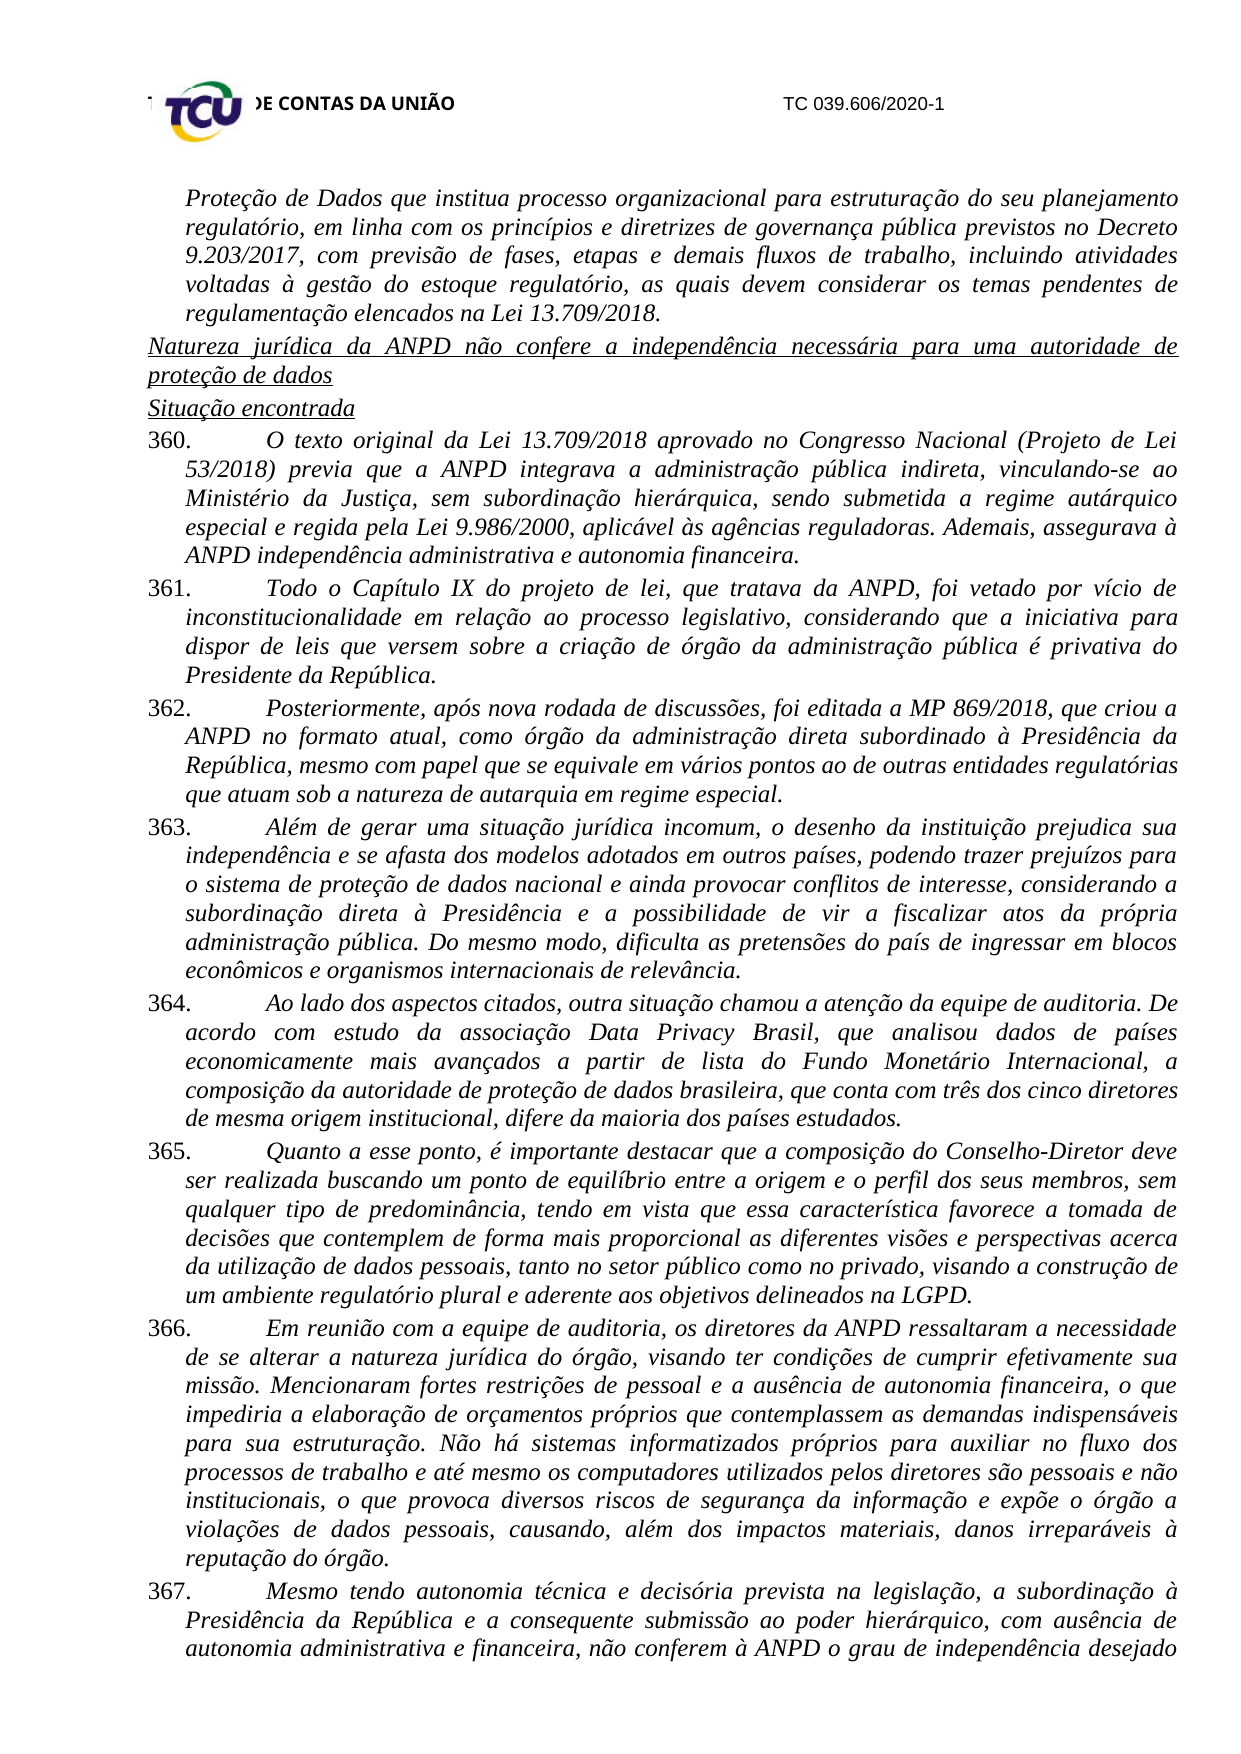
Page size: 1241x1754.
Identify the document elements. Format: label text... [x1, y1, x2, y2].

subtitle Situação encontrada [148, 393, 1181, 421]
list O texto original da Lei 13.709/2018 aprovado no Congresso Nacional (Projeto de Lei 53/2018) previa que a ANPD integrava a administração pública indireta, vinculando-se ao Ministério da Justiça, sem subordinação hierárquica, sendo submetida a regime autárquico especial e regida pela Lei 9.986/2000, aplicável às agências reguladoras. Ademais, assegurava à ANPD independência administrativa e autonomia financeira. [148, 426, 1181, 569]
subtitle Natureza jurídica da ANPD não confere a independência necessária para uma autoridade de proteção de dados [148, 331, 1181, 388]
list Além de gerar uma situação jurídica incomum, o desenho da instituição prejudica sua independência e se afasta dos modelos adotados em outros países, podendo trazer prejuízos para o sistema de proteção de dados nacional e ainda provocar conflitos de interesse, considerando a subordinação direta à Presidência e a possibilidade de vir a fiscalizar atos da própria administração pública. Do mesmo modo, dificulta as pretensões do país de ingressar em blocos econômicos e organismos internacionais de relevância. [148, 812, 1181, 984]
list Quanto a esse ponto, é importante destacar que a composição do Conselho-Diretor deve ser realizada buscando um ponto de equilíbrio entre a origem e o perfil dos seus membros, sem qualquer tipo de predominância, tendo em vista que essa característica favorece a tomada de decisões que contemplem de forma mais proporcional as diferentes visões e perspectivas acerca da utilização de dados pessoais, tanto no setor público como no privado, visando a construção de um ambiente regulatório plural e aderente aos objetivos delineados na LGPD. [148, 1136, 1181, 1309]
list Mesmo tendo autonomia técnica e decisória prevista na legislação, a subordinação à Presidência da República e a consequente submissão ao poder hierárquico, com ausência de autonomia administrativa e financeira, não conferem à ANPD o grau de independência desejado [148, 1576, 1181, 1662]
list Todo o Capítulo IX do projeto de lei, que tratava da ANPD, foi vetado por vício de inconstitucionalidade em relação ao processo legislativo, considerando que a iniciativa para dispor de leis que versem sobre a criação de órgão da administração pública é privativa do Presidente da República. [148, 573, 1181, 688]
list Proteção de Dados que institua processo organizacional para estruturação do seu planejamento regulatório, em linha com os princípios e diretrizes de governança pública previstos no Decreto 9.203/2017, com previsão de fases, etapas e demais fluxos de trabalho, incluindo atividades voltadas à gestão do estoque regulatório, as quais devem considerar os temas pendentes de regulamentação elencados na Lei 13.709/2018. [148, 183, 1181, 327]
list Em reunião com a equipe de auditoria, os diretores da ANPD ressaltaram a necessidade de se alterar a natureza jurídica do órgão, visando ter condições de cumprir efetivamente sua missão. Mencionaram fortes restrições de pessoal e a ausência de autonomia financeira, o que impediria a elaboração de orçamentos próprios que contemplassem as demandas indispensáveis para sua estruturação. Não há sistemas informatizados próprios para auxiliar no fluxo dos processos de trabalho e até mesmo os computadores utilizados pelos diretores são pessoais e não institucionais, o que provoca diversos riscos de segurança da informação e expõe o órgão a violações de dados pessoais, causando, além dos impactos materiais, danos irreparáveis à reputação do órgão. [148, 1313, 1181, 1572]
list Posteriormente, após nova rodada de discussões, foi editada a MP 869/2018, que criou a ANPD no formato atual, como órgão da administração direta subordinado à Presidência da República, mesmo com papel que se equivale em vários pontos ao de outras entidades regulatórias que atuam sob a natureza de autarquia em regime especial. [148, 693, 1181, 808]
list Ao lado dos aspectos citados, outra situação chamou a atenção da equipe de auditoria. De acordo com estudo da associação Data Privacy Brasil, que analisou dados de países economicamente mais avançados a partir de lista do Fundo Monetário Internacional, a composição da autoridade de proteção de dados brasileira, que conta com três dos cinco diretores de mesma origem institucional, difere da maioria dos países estudados. [148, 988, 1181, 1132]
